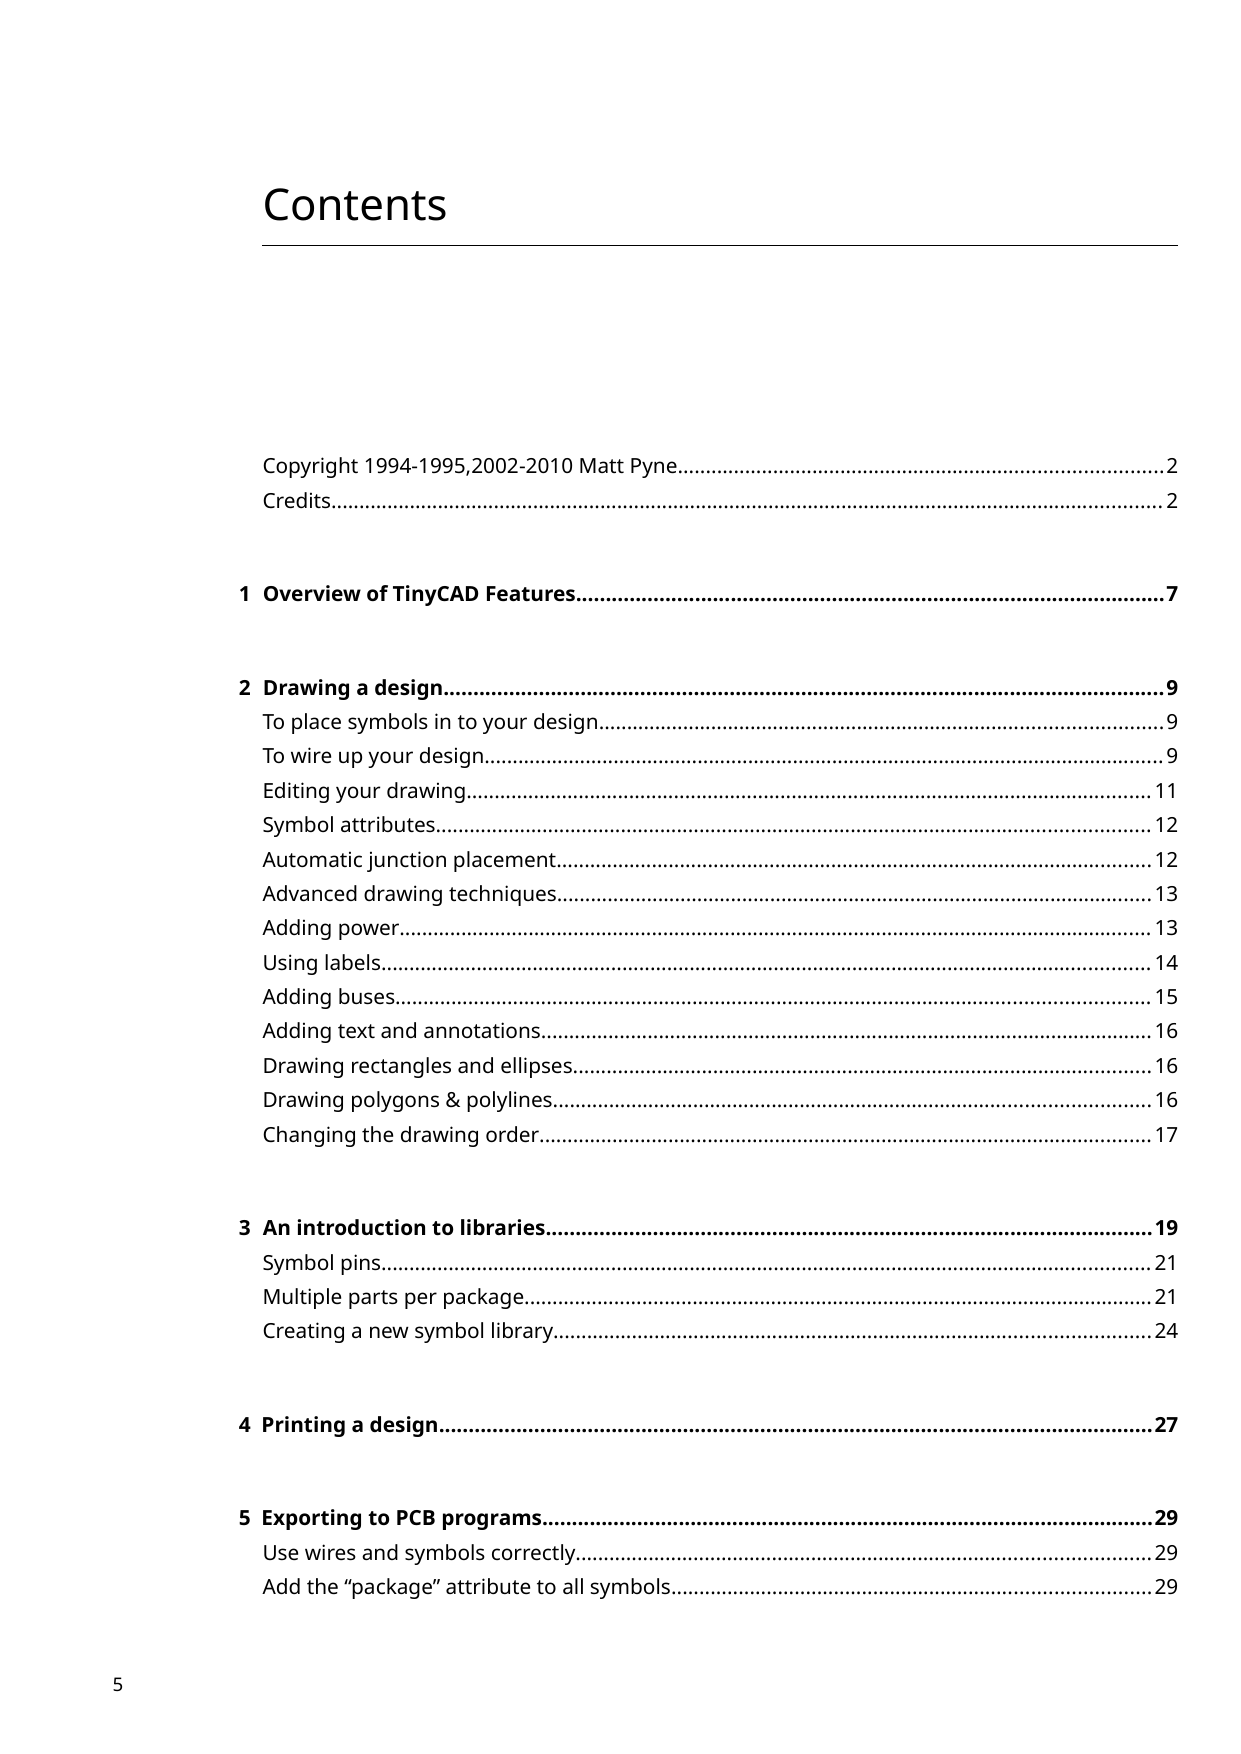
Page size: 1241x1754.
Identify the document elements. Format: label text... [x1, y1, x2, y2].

text Drawing polygons & polylines 16 [262, 1085, 1178, 1114]
text Adding text and annotations 16 [262, 1017, 1178, 1045]
text Adding buses 15 [262, 982, 1178, 1011]
subtitle Contents [262, 174, 1178, 245]
text Symbol pins 21 [262, 1248, 1178, 1276]
text Add the “package” attribute to all symbols 29 [262, 1572, 1178, 1600]
text 2 Drawing a design 9 [238, 673, 1178, 701]
text To wire up your design 9 [262, 742, 1178, 770]
text Automatic junction placement 12 [262, 845, 1178, 873]
text To place symbols in to your design 9 [262, 707, 1178, 736]
text 5 Exporting to PCB programs 29 [238, 1503, 1178, 1532]
text Creating a new symbol library 24 [262, 1316, 1178, 1345]
text Drawing rectangles and ellipses 16 [262, 1051, 1178, 1079]
text Changing the drawing order 17 [262, 1120, 1178, 1148]
text Editing your drawing 11 [262, 776, 1178, 804]
text 4 Printing a design 27 [238, 1410, 1178, 1438]
text 1 Overview of TinyCAD Features 7 [238, 579, 1178, 608]
text Advanced drawing techniques 13 [262, 879, 1178, 908]
text Multiple parts per package 21 [262, 1282, 1178, 1310]
text Use wires and symbols correctly 29 [262, 1538, 1178, 1566]
text Credits 2 [262, 486, 1178, 514]
text Adding power 13 [262, 913, 1178, 942]
text Copyright 1994-1995,2002-2010 Matt Pyne. 2 [262, 452, 1178, 480]
text Using labels 14 [262, 948, 1178, 976]
text 3 An introduction to libraries 19 [238, 1213, 1178, 1242]
text Symbol attributes 12 [262, 810, 1178, 839]
